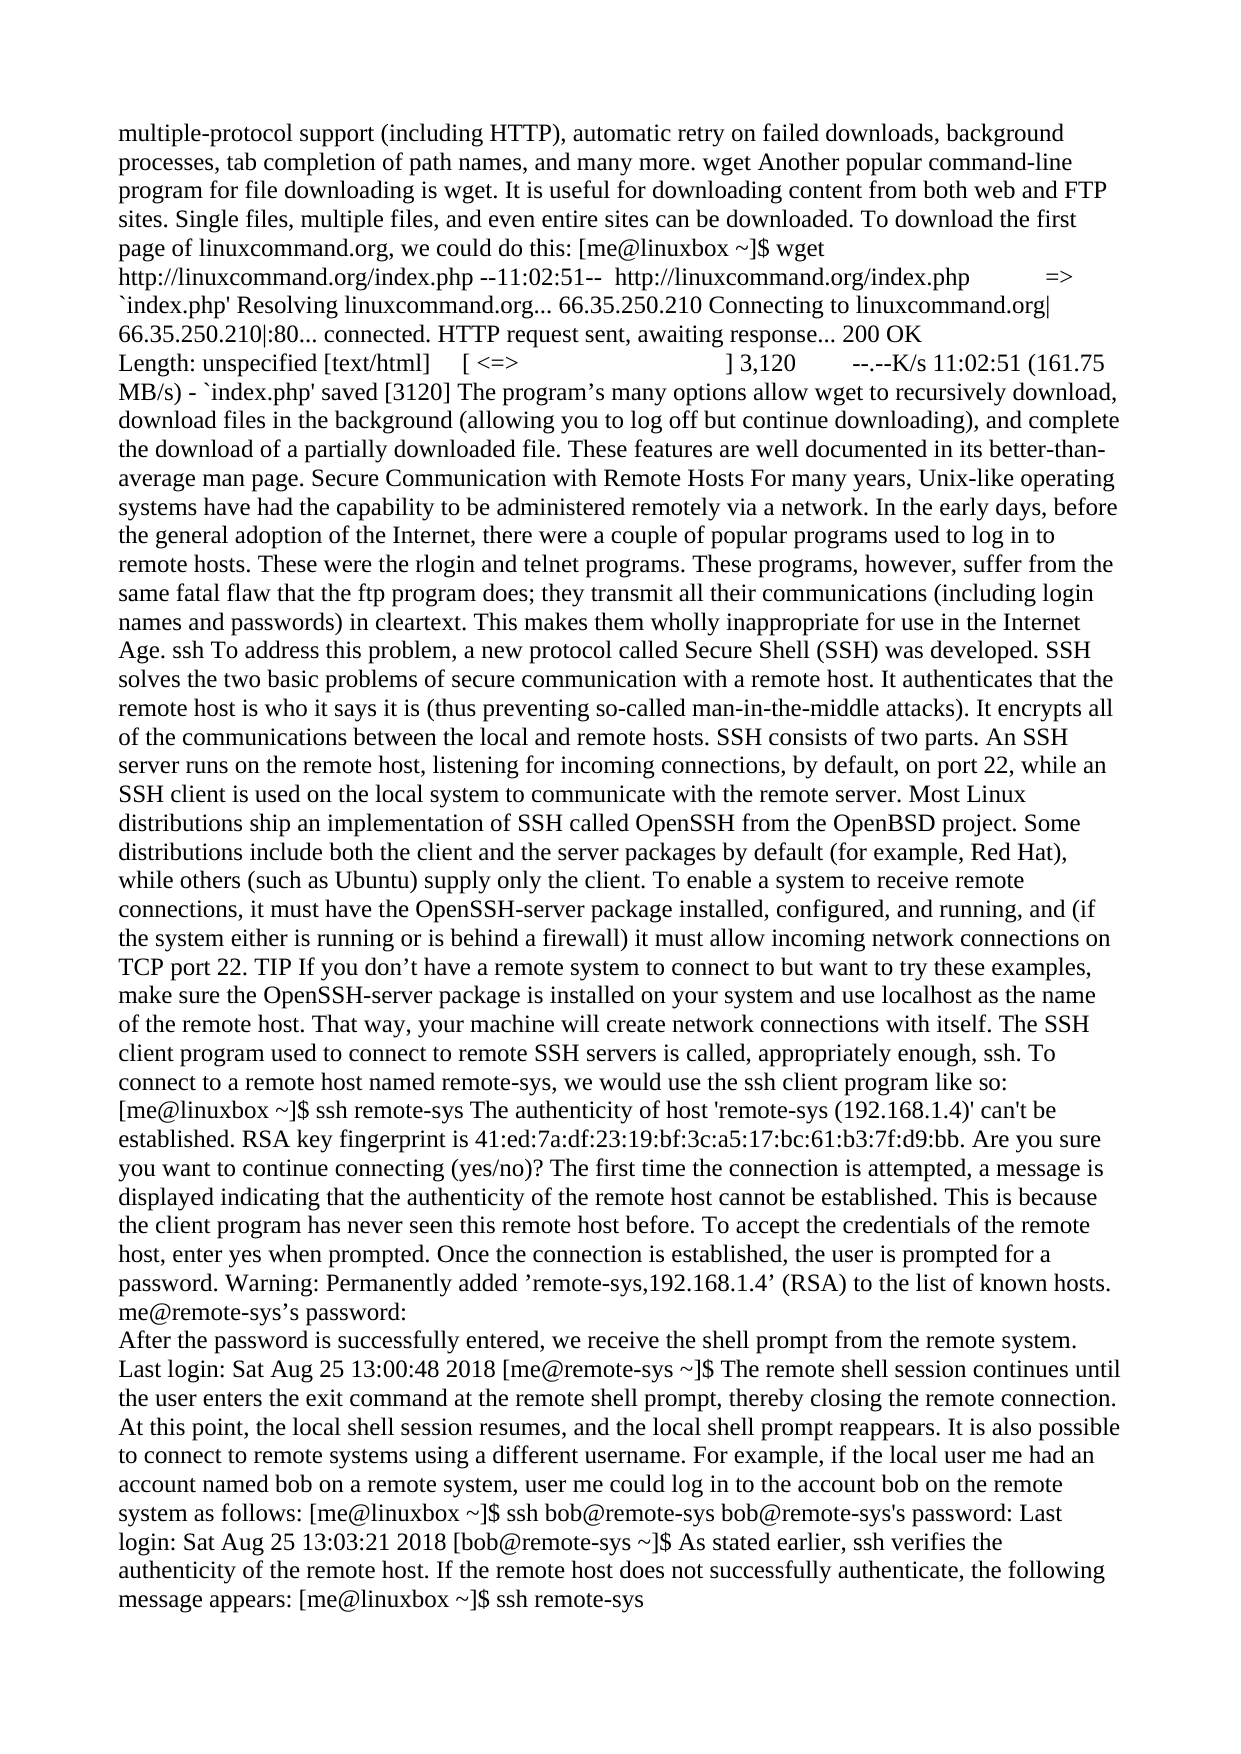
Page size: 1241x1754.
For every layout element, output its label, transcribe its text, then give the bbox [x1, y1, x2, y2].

text multiple-protocol support (including HTTP), automatic retry on failed downloads, background processes, tab completion of path names, and many more. wget Another popular command-line program for file downloading is wget. It is useful for downloading content from both web and FTP sites. Single files, multiple files, and even entire sites can be downloaded. To download the first page of linuxcommand.org, we could do this: [me@linuxbox ~]$ wget http://linuxcommand.org/index.php --11:02:51-- http://linuxcommand.org/index.php => `index.php' Resolving linuxcommand.org... 66.35.250.210 Connecting to linuxcommand.org|66.35.250.210|:80... connected. HTTP request sent, awaiting response... 200 OK [118, 118, 1122, 348]
text After the password is successfully entered, we receive the shell prompt from the remote system. Last login: Sat Aug 25 13:00:48 2018 [me@remote-sys ~]$ The remote shell session continues until the user enters the exit command at the remote shell prompt, thereby closing the remote connection. At this point, the local shell session resumes, and the local shell prompt reappears. It is also possible to connect to remote systems using a different username. For example, if the local user me had an account named bob on a remote system, user me could log in to the account bob on the remote system as follows: [me@linuxbox ~]$ ssh bob@remote-sys bob@remote-sys's password: Last login: Sat Aug 25 13:03:21 2018 [bob@remote-sys ~]$ As stated earlier, ssh verifies the authenticity of the remote host. If the remote host does not successfully authenticate, the following message appears: [me@linuxbox ~]$ ssh remote-sys [118, 1326, 1122, 1613]
text Length: unspecified [text/html] [ <=> ] 3,120 --.--K/s 11:02:51 (161.75 MB/s) - `index.php' saved [3120] The program’s many options allow wget to recursively download, download files in the background (allowing you to log off but continue downloading), and complete the download of a partially downloaded file. These features are well documented in its better-than-average man page. Secure Communication with Remote Hosts For many years, Unix-like operating systems have had the capability to be administered remotely via a network. In the early days, before the general adoption of the Internet, there were a couple of popular programs used to log in to remote hosts. These were the rlogin and telnet programs. These programs, however, suffer from the same fatal flaw that the ftp program does; they transmit all their communications (including login names and passwords) in cleartext. This makes them wholly inappropriate for use in the Internet Age. ssh To address this problem, a new protocol called Secure Shell (SSH) was developed. SSH solves the two basic problems of secure communication with a remote host. It authenticates that the remote host is who it says it is (thus preventing so-called man-in-the-middle attacks). It encrypts all of the communications between the local and remote hosts. SSH consists of two parts. An SSH server runs on the remote host, listening for incoming connections, by default, on port 22, while an [118, 348, 1122, 779]
text SSH client is used on the local system to communicate with the remote server. Most Linux distributions ship an implementation of SSH called OpenSSH from the OpenBSD project. Some distributions include both the client and the server packages by default (for example, Red Hat), while others (such as Ubuntu) supply only the client. To enable a system to receive remote connections, it must have the OpenSSH-server package installed, configured, and running, and (if the system either is running or is behind a firewall) it must allow incoming network connections on TCP port 22. TIP If you don’t have a remote system to connect to but want to try these examples, make sure the OpenSSH-server package is installed on your system and use localhost as the name of the remote host. That way, your machine will create network connections with itself. The SSH client program used to connect to remote SSH servers is called, appropriately enough, ssh. To connect to a remote host named remote-sys, we would use the ssh client program like so: [me@linuxbox ~]$ ssh remote-sys The authenticity of host 'remote-sys (192.168.1.4)' can't be established. RSA key fingerprint is 41:ed:7a:df:23:19:bf:3c:a5:17:bc:61:b3:7f:d9:bb. Are you sure you want to continue connecting (yes/no)? The first time the connection is attempted, a message is displayed indicating that the authenticity of the remote host cannot be established. This is because the client program has never seen this remote host before. To accept the credentials of the remote host, enter yes when prompted. Once the connection is established, the user is prompted for a password. Warning: Permanently added ’remote-sys,192.168.1.4’ (RSA) to the list of known hosts. me@remote-sys’s password: [118, 779, 1122, 1326]
